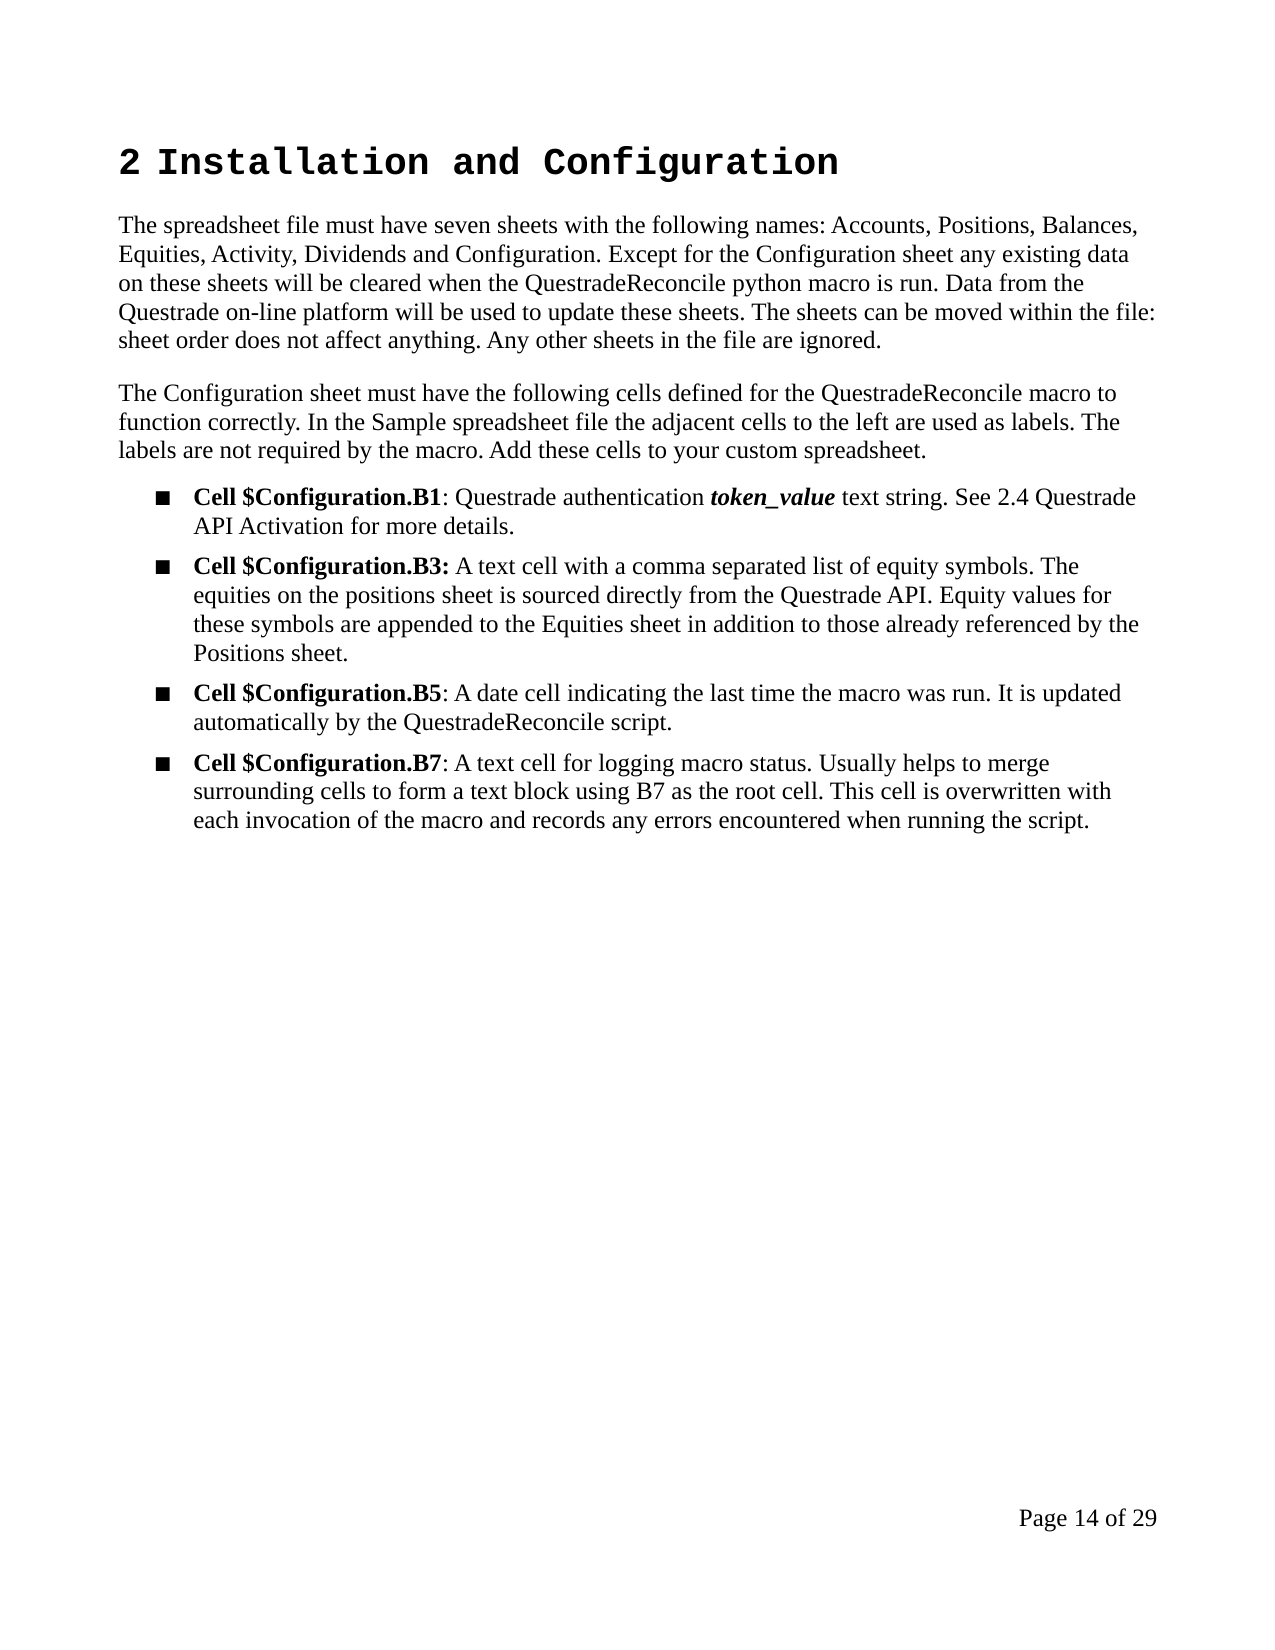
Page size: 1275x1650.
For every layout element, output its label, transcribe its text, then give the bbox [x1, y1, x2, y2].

list Cell $Configuration.B3: A text cell with a comma separated list of equity symbols. The equities on the positions sheet is sourced directly from the Questrade API. Equity values for these symbols are appended to the Equities sheet in addition to those already referenced by the Positions sheet. [156, 551, 1157, 666]
list Cell $Configuration.B5: A date cell indicating the last time the macro was run. It is updated automatically by the QuestradeReconcile script. [156, 678, 1157, 736]
list Cell $Configuration.B1: Questrade authentication token_value text string. See 2.4 Questrade API Activation for more details. [156, 482, 1157, 539]
subtitle 2 Installation and Configuration [118, 143, 1157, 186]
text The Configuration sheet must have the following cells defined for the QuestradeReconcile macro to function correctly. In the Sample spreadsheet file the adjacent cells to the left are used as labels. The labels are not required by the macro. Add these cells to your custom spreadsheet. [118, 378, 1157, 464]
text The spreadsheet file must have seven sheets with the following names: Accounts, Positions, Balances, Equities, Activity, Dividends and Configuration. Except for the Configuration sheet any existing data on these sheets will be cleared when the QuestradeReconcile python macro is run. Data from the Questrade on-line platform will be used to update these sheets. The sheets can be moved within the file: sheet order does not affect anything. Any other sheets in the file are ignored. [118, 210, 1157, 354]
list Cell $Configuration.B7: A text cell for logging macro status. Usually helps to merge surrounding cells to form a text block using B7 as the root cell. This cell is overwritten with each invocation of the macro and records any errors encountered when running the script. [156, 748, 1157, 834]
